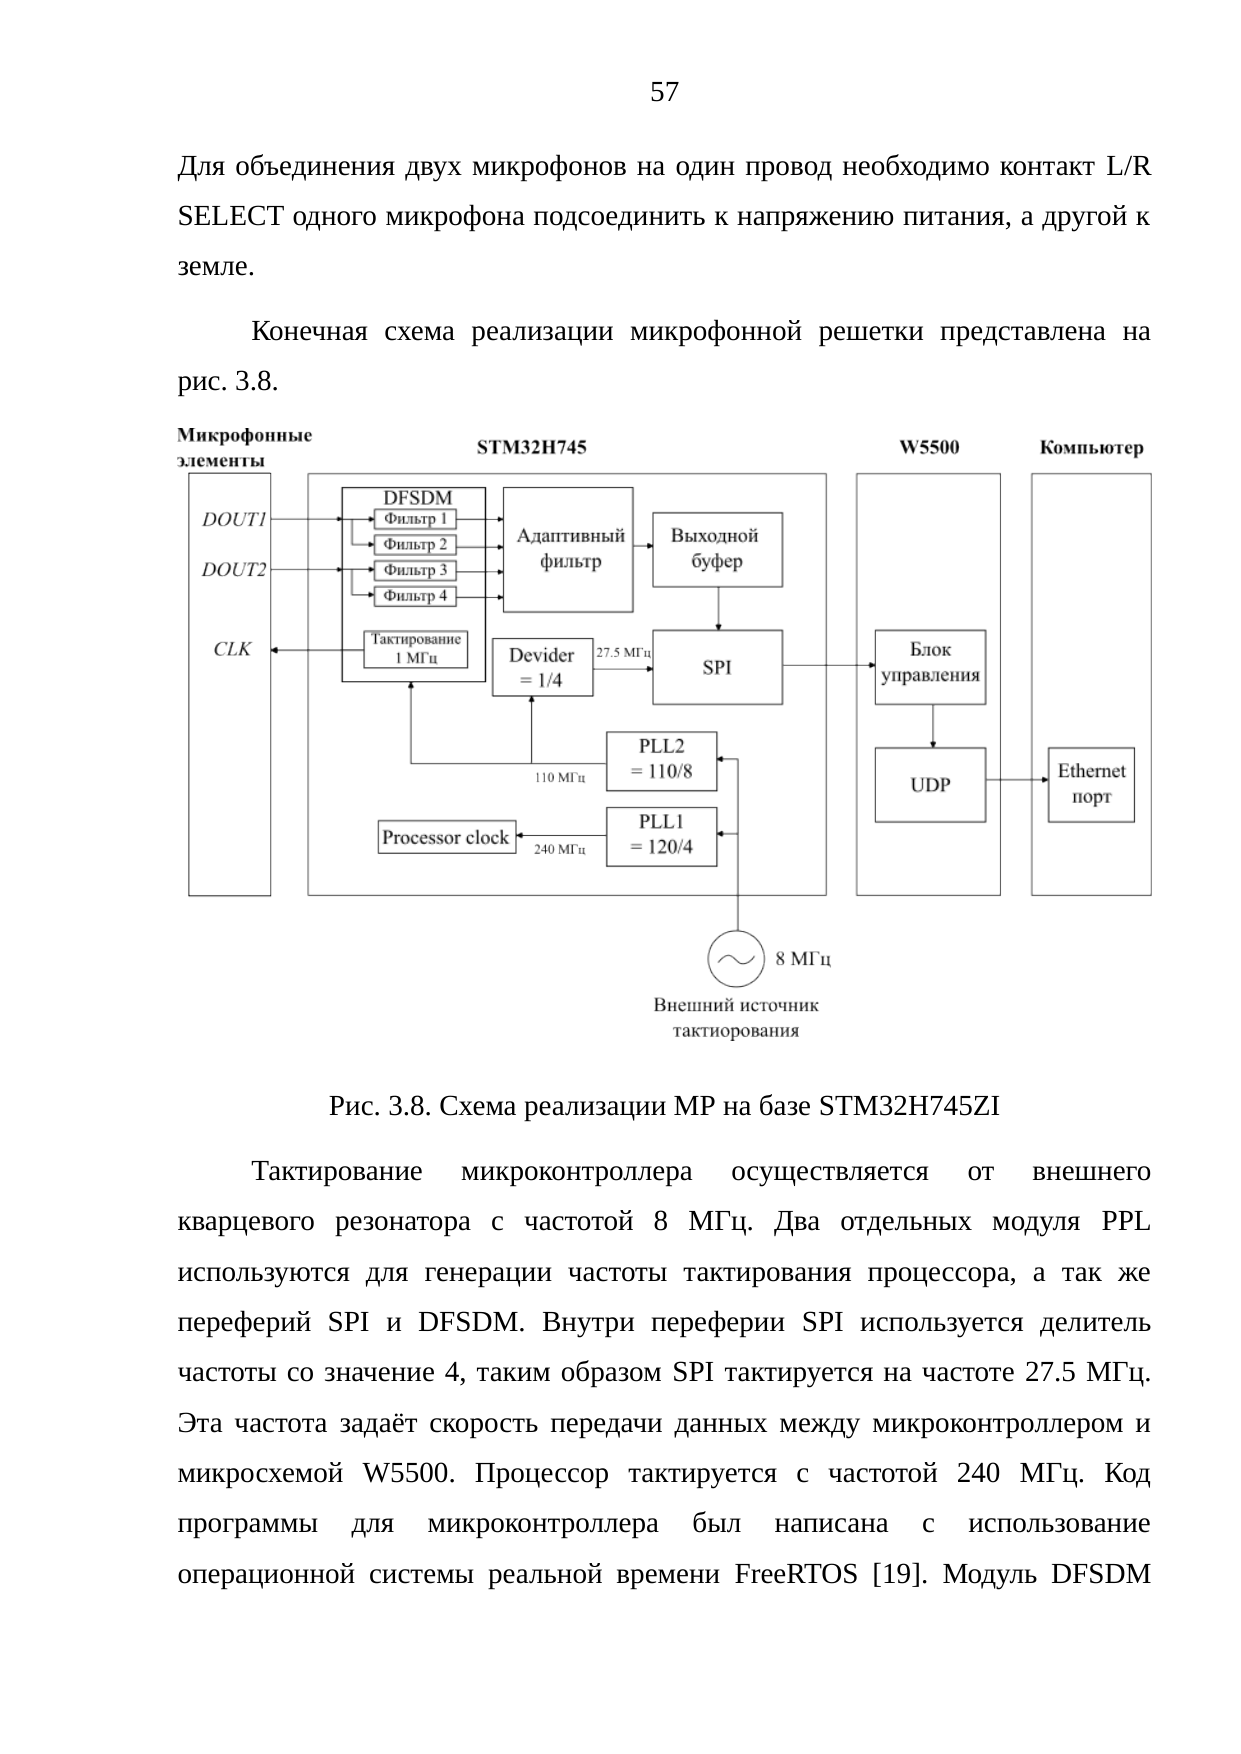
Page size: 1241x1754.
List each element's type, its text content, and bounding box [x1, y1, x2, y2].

text Рис. 3.8. Схема реализации МР на базе STM32H745ZI [177, 1041, 1152, 1122]
text Тактирование микроконтроллера осуществляется от внешнего кварцевого резонатора с частотой 8 МГц. Два отдельных модуля PPL используются для генерации частоты тактирования процессора, а так же переферий SPI и DFSDM. Внутри переферии SPI используется делитель частоты со значение 4, таким образом SPI тактируется на частоте 27.5 МГц. Эта частота задаёт скорость передачи данных между микроконтроллером и микросхемой W5500. Процессор тактируется с частотой 240 МГц. Код программы для микроконтроллера был написана с использование операционной системы реальной времени FreeRTOS [19]. Модуль DFSDM [177, 1153, 1152, 1589]
text Конечная схема реализации микрофонной решетки представлена на рис. 3.8. [177, 313, 1152, 397]
text Для объединения двух микрофонов на один провод необходимо контакт L/R SELECT одного микрофона подсоединить к напряжению питания, а другой к земле. [177, 148, 1152, 282]
picture [177, 428, 1152, 1041]
